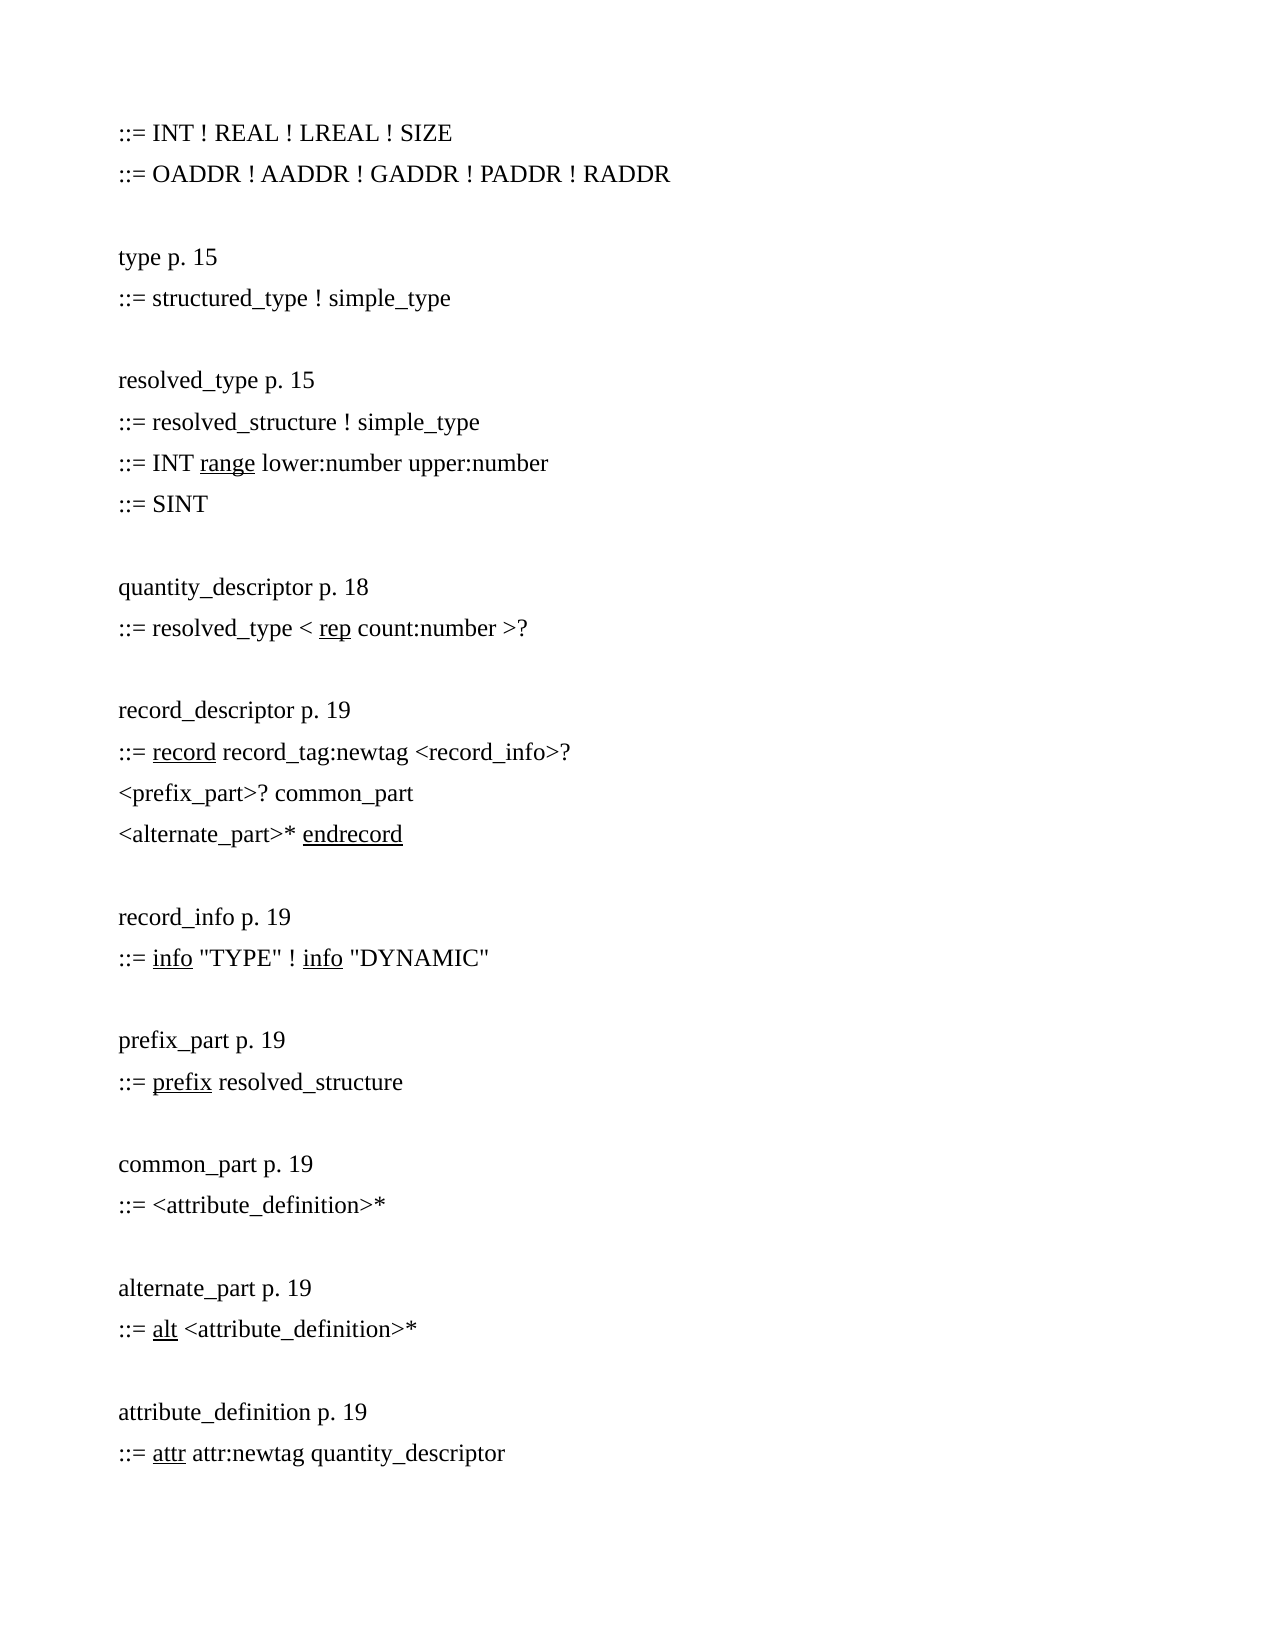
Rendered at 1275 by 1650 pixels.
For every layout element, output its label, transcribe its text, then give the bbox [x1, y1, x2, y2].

text ::= resolved_structure ! simple_type [118, 407, 1157, 436]
text ::= SINT [118, 489, 1157, 518]
text type p. 15 [118, 242, 1157, 271]
text prefix_part p. 19 [118, 1026, 1157, 1054]
text ::= record record_tag:newtag <record_info>? [118, 737, 1157, 766]
text record_info p. 19 [118, 902, 1157, 931]
text ::= <attribute_definition>* [118, 1191, 1157, 1219]
text resolved_type p. 15 [118, 366, 1157, 394]
text common_part p. 19 [118, 1149, 1157, 1178]
text attribute_definition p. 19 [118, 1397, 1157, 1426]
text ::= structured_type ! simple_type [118, 283, 1157, 312]
text ::= OADDR ! AADDR ! GADDR ! PADDR ! RADDR [118, 159, 1157, 188]
text <prefix_part>? common_part [118, 778, 1157, 807]
text ::= INT range lower:number upper:number [118, 448, 1157, 477]
text ::= resolved_type < rep count:number >? [118, 613, 1157, 642]
text ::= INT ! REAL ! LREAL ! SIZE [118, 118, 1157, 147]
text ::= info "TYPE" ! info "DYNAMIC" [118, 943, 1157, 972]
text quantity_descriptor p. 18 [118, 572, 1157, 601]
text <alternate_part>* endrecord [118, 819, 1157, 848]
text alternate_part p. 19 [118, 1273, 1157, 1302]
text record_descriptor p. 19 [118, 696, 1157, 724]
text ::= attr attr:newtag quantity_descriptor [118, 1438, 1157, 1467]
text ::= alt <attribute_definition>* [118, 1314, 1157, 1343]
text ::= prefix resolved_structure [118, 1067, 1157, 1096]
